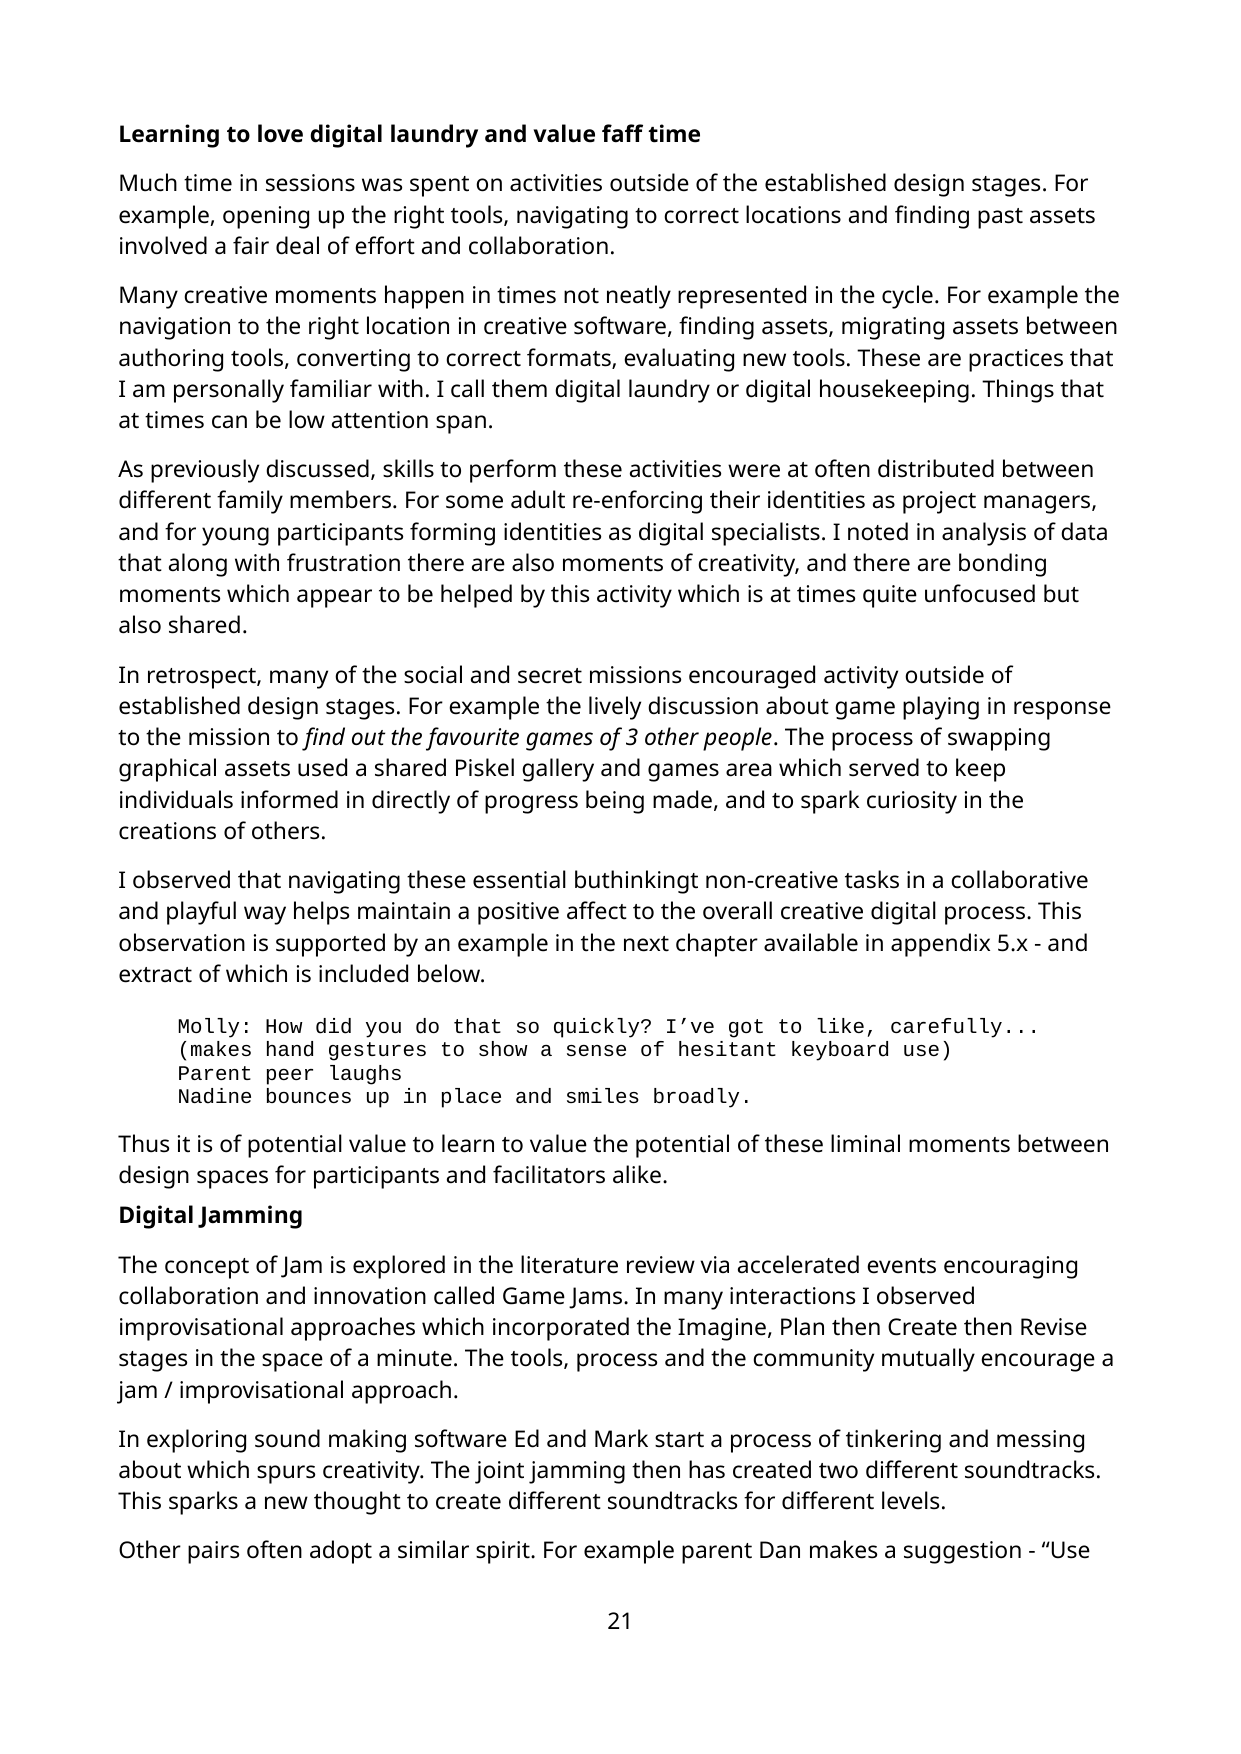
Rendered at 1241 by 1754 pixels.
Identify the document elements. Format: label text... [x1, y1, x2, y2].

text Molly: How did you do that so quickly? I’ve got to like, carefully... (makes hand gestures to show a sense of hesitant keyboard use) [177, 1016, 1122, 1063]
text Learning to love digital laundry and value faff time [118, 118, 1122, 149]
text Nadine bounces up in place and smiles broadly. [177, 1087, 1122, 1110]
text In retrospect, many of the social and secret missions encouraged activity outside of established design stages. For example the lively discussion about game playing in response to the mission to find out the favourite games of 3 other people. The process of swapping graphical assets used a shared Piskel gallery and games area which served to keep individuals informed in directly of progress being made, and to spark curiosity in the creations of others. [118, 658, 1122, 846]
text The concept of Jam is explored in the literature review via accelerated events encouraging collaboration and innovation called Game Jams. In many interactions I observed improvisational approaches which incorporated the Imagine, Plan then Create then Revise stages in the space of a minute. The tools, process and the community mutually encourage a jam / improvisational approach. [118, 1248, 1122, 1405]
text Many creative moments happen in times not neatly represented in the cycle. For example the navigation to the right location in creative software, finding assets, migrating assets between authoring tools, converting to correct formats, evaluating new tools. These are practices that I am personally familiar with. I call them digital laundry or digital housekeeping. Things that at times can be low attention span. [118, 279, 1122, 435]
text In exploring sound making software Ed and Mark start a process of tinkering and messing about which spurs creativity. The joint jamming then has created two different soundtracks. This sparks a new thought to create different soundtracks for different levels. [118, 1423, 1122, 1516]
text Other pairs often adopt a similar spirit. For example parent Dan makes a suggestion - “Use [118, 1534, 1122, 1566]
text Digital Jamming [118, 1199, 1122, 1231]
text I observed that navigating these essential buthinkingt non-creative tasks in a collaborative and playful way helps maintain a positive affect to the overall creative digital process. This observation is supported by an example in the next chapter available in appendix 5.x - and extract of which is included below. [118, 864, 1122, 989]
text Parent peer laughs [177, 1063, 1122, 1087]
text Thus it is of potential value to learn to value the potential of these liminal moments between design spaces for participants and facilitators alike. [118, 1128, 1122, 1190]
text Much time in sessions was spent on activities outside of the established design stages. For example, opening up the right tools, navigating to correct locations and finding past assets involved a fair deal of effort and collaboration. [118, 167, 1122, 261]
text As previously discussed, skills to perform these activities were at often distributed between different family members. For some adult re-enforcing their identities as project managers, and for young participants forming identities as digital specialists. I noted in analysis of data that along with frustration there are also moments of creativity, and there are bonding moments which appear to be helped by this activity which is at times quite unfocused but also shared. [118, 453, 1122, 641]
